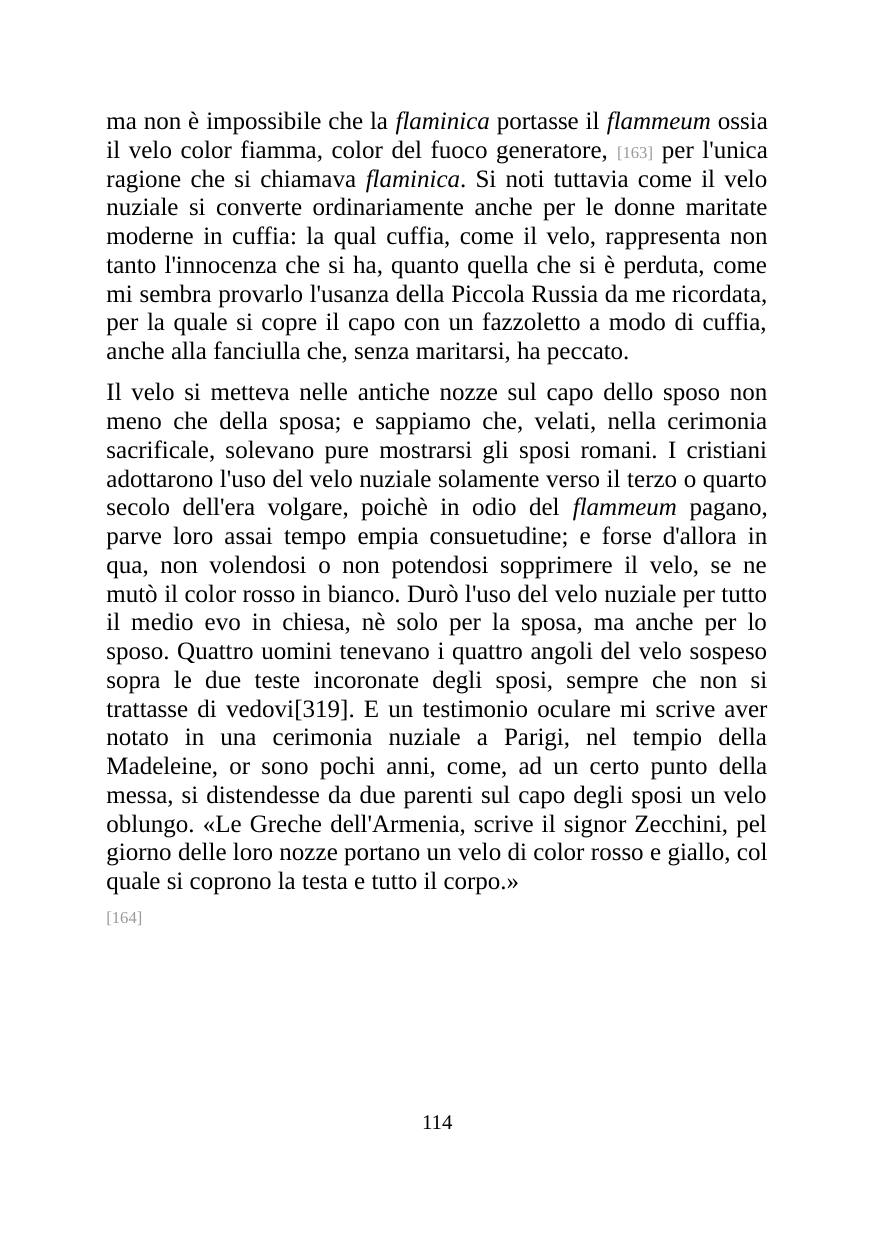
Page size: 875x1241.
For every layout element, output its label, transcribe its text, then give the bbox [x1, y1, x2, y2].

text [164] [106, 907, 768, 927]
text ma non è impossibile che la flaminica portasse il flammeum ossia il velo color fiamma, color del fuoco generatore, [163] per l'unica ragione che si chiamava flaminica. Si noti tuttavia come il velo nuziale si converte ordinariamente anche per le donne maritate moderne in cuffia: la qual cuffia, come il velo, rappresenta non tanto l'innocenza che si ha, quanto quella che si è perduta, come mi sembra provarlo l'usanza della Piccola Russia da me ricordata, per la quale si copre il capo con un fazzoletto a modo di cuffia, anche alla fanciulla che, senza maritarsi, ha peccato. [106, 106, 768, 365]
text Il velo si metteva nelle antiche nozze sul capo dello sposo non meno che della sposa; e sappiamo che, velati, nella cerimonia sacrificale, solevano pure mostrarsi gli sposi romani. I cristiani adottarono l'uso del velo nuziale solamente verso il terzo o quarto secolo dell'era volgare, poichè in odio del flammeum pagano, parve loro assai tempo empia consuetudine; e forse d'allora in qua, non volendosi o non potendosi sopprimere il velo, se ne mutò il color rosso in bianco. Durò l'uso del velo nuziale per tutto il medio evo in chiesa, nè solo per la sposa, ma anche per lo sposo. Quattro uomini tenevano i quattro angoli del velo sospeso sopra le due teste incoronate degli sposi, sempre che non si trattasse di vedovi[319]. E un testimonio oculare mi scrive aver notato in una cerimonia nuziale a Parigi, nel tempio della Madeleine, or sono pochi anni, come, ad un certo punto della messa, si distendesse da due parenti sul capo degli sposi un velo oblungo. «Le Greche dell'Armenia, scrive il signor Zecchini, pel giorno delle loro nozze portano un velo di color rosso e giallo, col quale si coprono la testa e tutto il corpo.» [106, 377, 768, 895]
